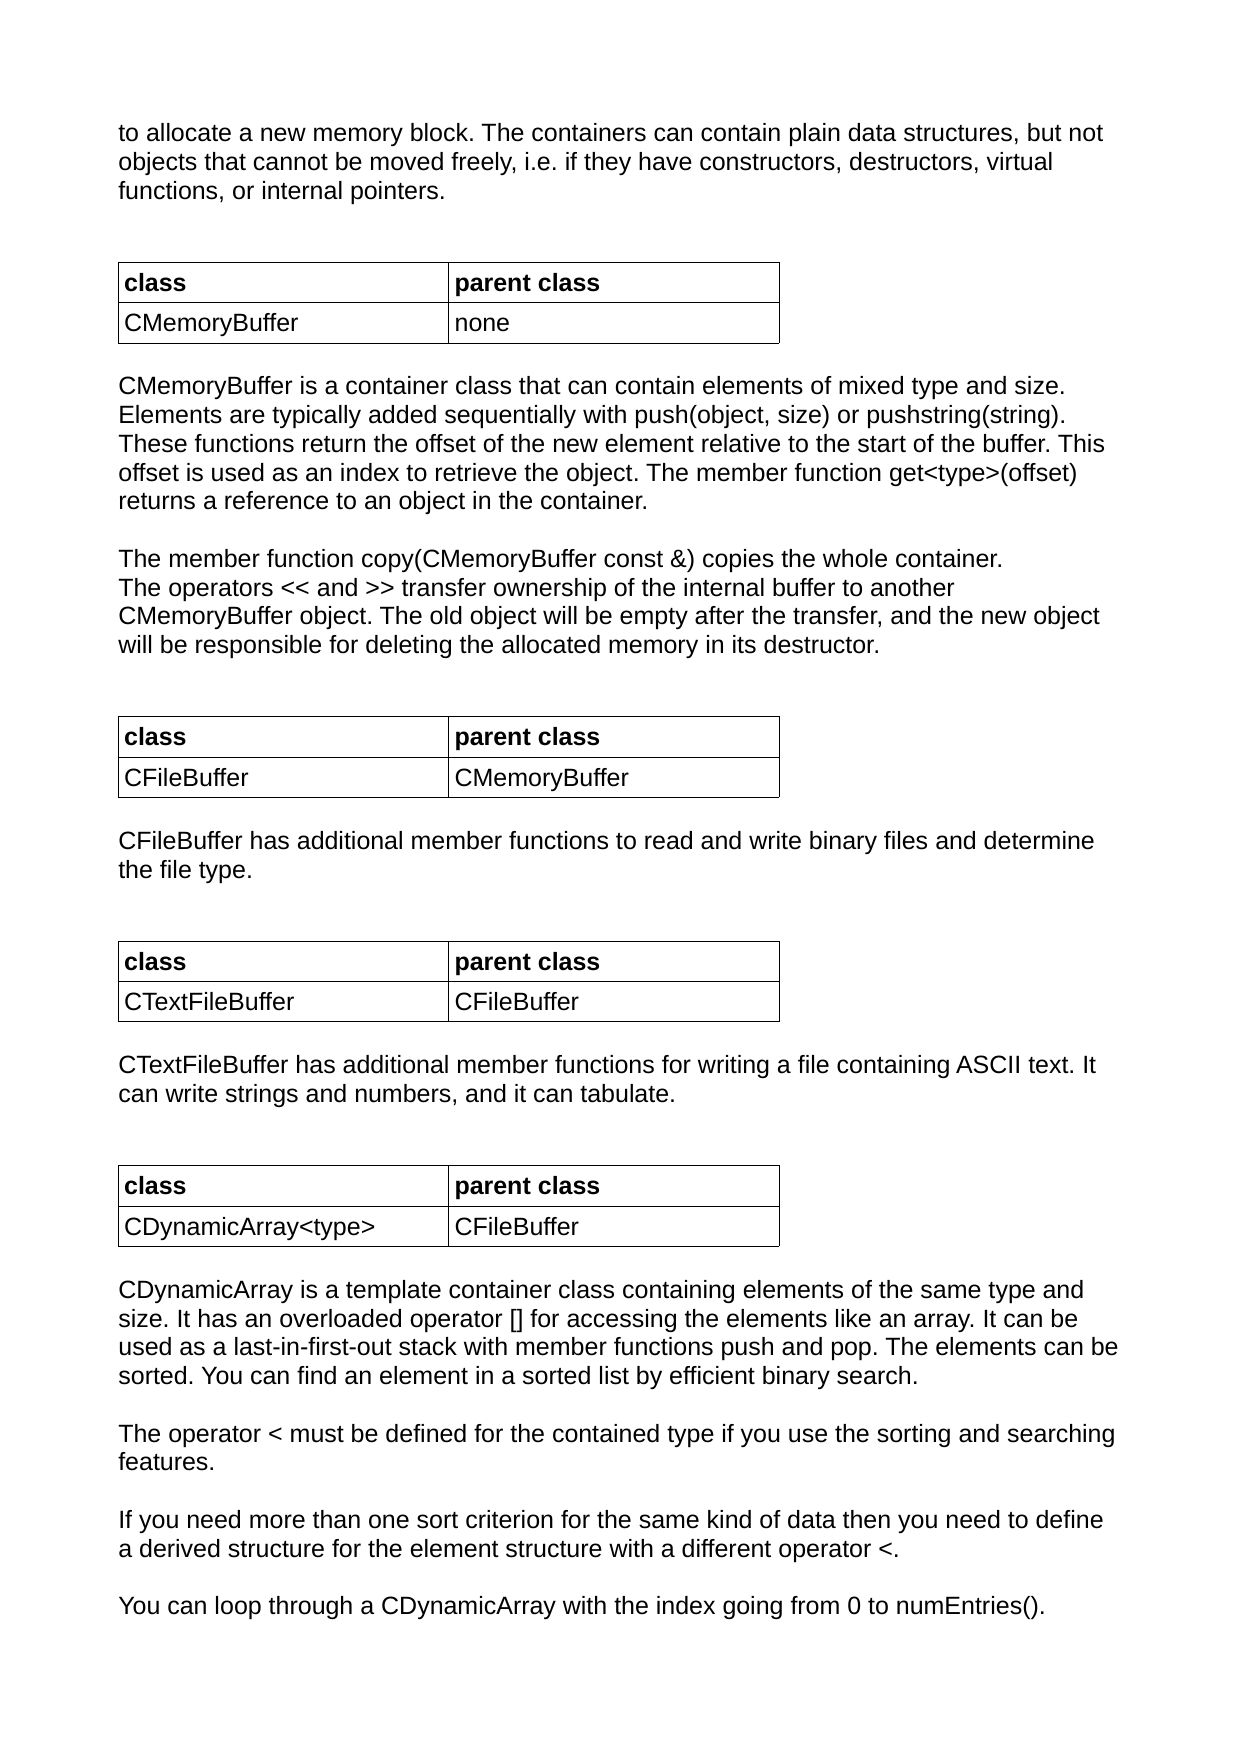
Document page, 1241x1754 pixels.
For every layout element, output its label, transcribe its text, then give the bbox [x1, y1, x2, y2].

text You can loop through a CDynamicArray with the index going from 0 to numEntries(). [118, 1591, 1122, 1620]
text CMemoryBuffer is a container class that can contain elements of mixed type and size. Elements are typically added sequentially with push(object, size) or pushstring(string). These functions return the offset of the new element relative to the start of the buffer. This offset is used as an index to retrieve the object. The member function get<type>(offset) returns a reference to an object in the container. [118, 371, 1122, 515]
table_cell CDynamicArray<type> [119, 1207, 448, 1246]
table_header class [119, 942, 448, 981]
table_header class [119, 263, 448, 302]
text The member function copy(CMemoryBuffer const &) copies the whole container. [118, 544, 1122, 573]
text If you need more than one sort criterion for the same kind of data then you need to define a derived structure for the element structure with a different operator <. [118, 1505, 1122, 1562]
text The operator < must be defined for the contained type if you use the sorting and searching features. [118, 1418, 1122, 1476]
table_cell CMemoryBuffer [119, 303, 448, 342]
text CFileBuffer has additional member functions to read and write binary files and determine the file type. [118, 826, 1122, 883]
table_header parent class [449, 263, 779, 302]
table_header parent class [449, 1166, 779, 1206]
table_header class [119, 1166, 448, 1206]
table_cell CTextFileBuffer [119, 982, 448, 1021]
text CTextFileBuffer has additional member functions for writing a file containing ASCII text. It can write strings and numbers, and it can tabulate. [118, 1050, 1122, 1108]
table_cell CFileBuffer [449, 982, 779, 1021]
table_cell none [449, 303, 779, 342]
text to allocate a new memory block. The containers can contain plain data structures, but not objects that cannot be moved freely, i.e. if they have constructors, destructors, virtual functions, or internal pointers. [118, 118, 1122, 204]
table_header parent class [449, 942, 779, 981]
table_header parent class [449, 717, 779, 757]
text CDynamicArray is a template container class containing elements of the same type and size. It has an overloaded operator [] for accessing the elements like an array. It can be used as a last-in-first-out stack with member functions push and pop. The elements can be sorted. You can find an element in a sorted list by efficient binary search. [118, 1275, 1122, 1390]
table_header class [119, 717, 448, 757]
table_cell CFileBuffer [449, 1207, 779, 1246]
table_cell CMemoryBuffer [449, 758, 779, 797]
text The operators << and >> transfer ownership of the internal buffer to another CMemoryBuffer object. The old object will be empty after the transfer, and the new object will be responsible for deleting the allocated memory in its destructor. [118, 573, 1122, 659]
table_cell CFileBuffer [119, 758, 448, 797]
